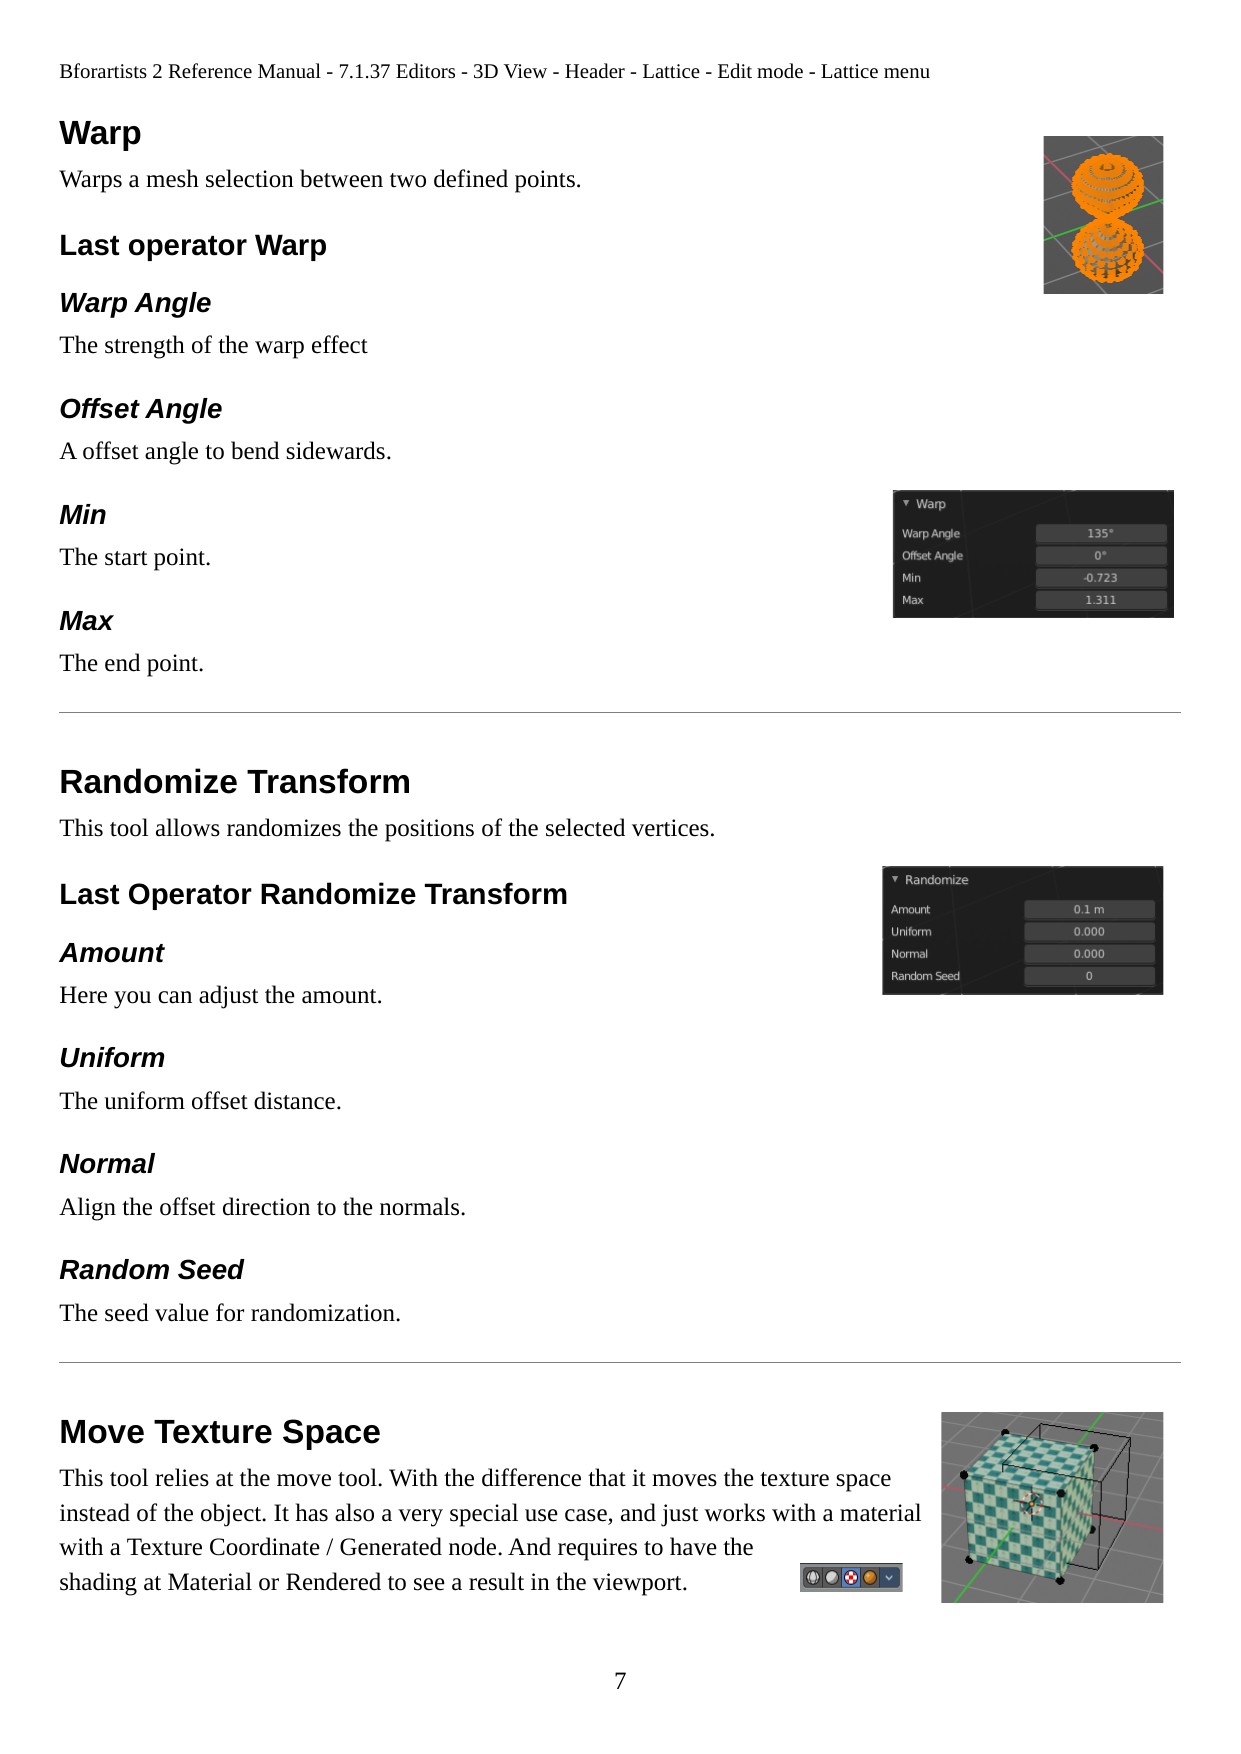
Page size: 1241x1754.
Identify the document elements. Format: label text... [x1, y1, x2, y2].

text Warps a mesh selection between two defined points. [59, 164, 1043, 192]
text Align the offset direction to the normals. [59, 1192, 1181, 1221]
picture [882, 866, 1164, 995]
subtitle [1164, 227, 1181, 261]
text A offset angle to bend sidewards. [59, 436, 1181, 465]
text This tool relies at the move tool. With the difference that it moves the texture space instead of the object. It has also a very special use case, and just works with a material with a Texture Coordinate / Generated node. And requires to have the shading at Material or Rendered to see a result in the viewport. [59, 1463, 941, 1596]
text The start point. [59, 542, 892, 571]
subtitle [1164, 936, 1181, 968]
subtitle Warp [59, 113, 1181, 151]
subtitle Max [59, 604, 1181, 636]
subtitle Random Seed [59, 1254, 1181, 1286]
text The strength of the warp effect [59, 331, 1181, 359]
subtitle Warp Angle [59, 286, 1181, 318]
subtitle Last operator Warp [59, 227, 1043, 261]
text The uniform offset distance. [59, 1086, 1181, 1115]
text This tool allows randomizes the positions of the selected vertices. [59, 813, 1181, 842]
picture [800, 1563, 903, 1592]
subtitle Min [59, 498, 892, 530]
text The end point. [59, 648, 1181, 677]
subtitle Uniform [59, 1042, 1181, 1074]
subtitle Normal [59, 1148, 1181, 1180]
subtitle [1164, 1412, 1181, 1451]
subtitle Last Operator Randomize Transform [59, 877, 882, 911]
picture [941, 1412, 1164, 1603]
text Here you can adjust the amount. [59, 980, 1181, 1009]
picture [892, 490, 1174, 618]
subtitle Randomize Transform [59, 762, 1181, 801]
subtitle [1174, 498, 1181, 530]
text The seed value for randomization. [59, 1298, 1181, 1327]
picture [1043, 136, 1164, 294]
subtitle Offset Angle [59, 392, 1181, 424]
subtitle Move Texture Space [59, 1412, 941, 1451]
subtitle Amount [59, 936, 882, 968]
